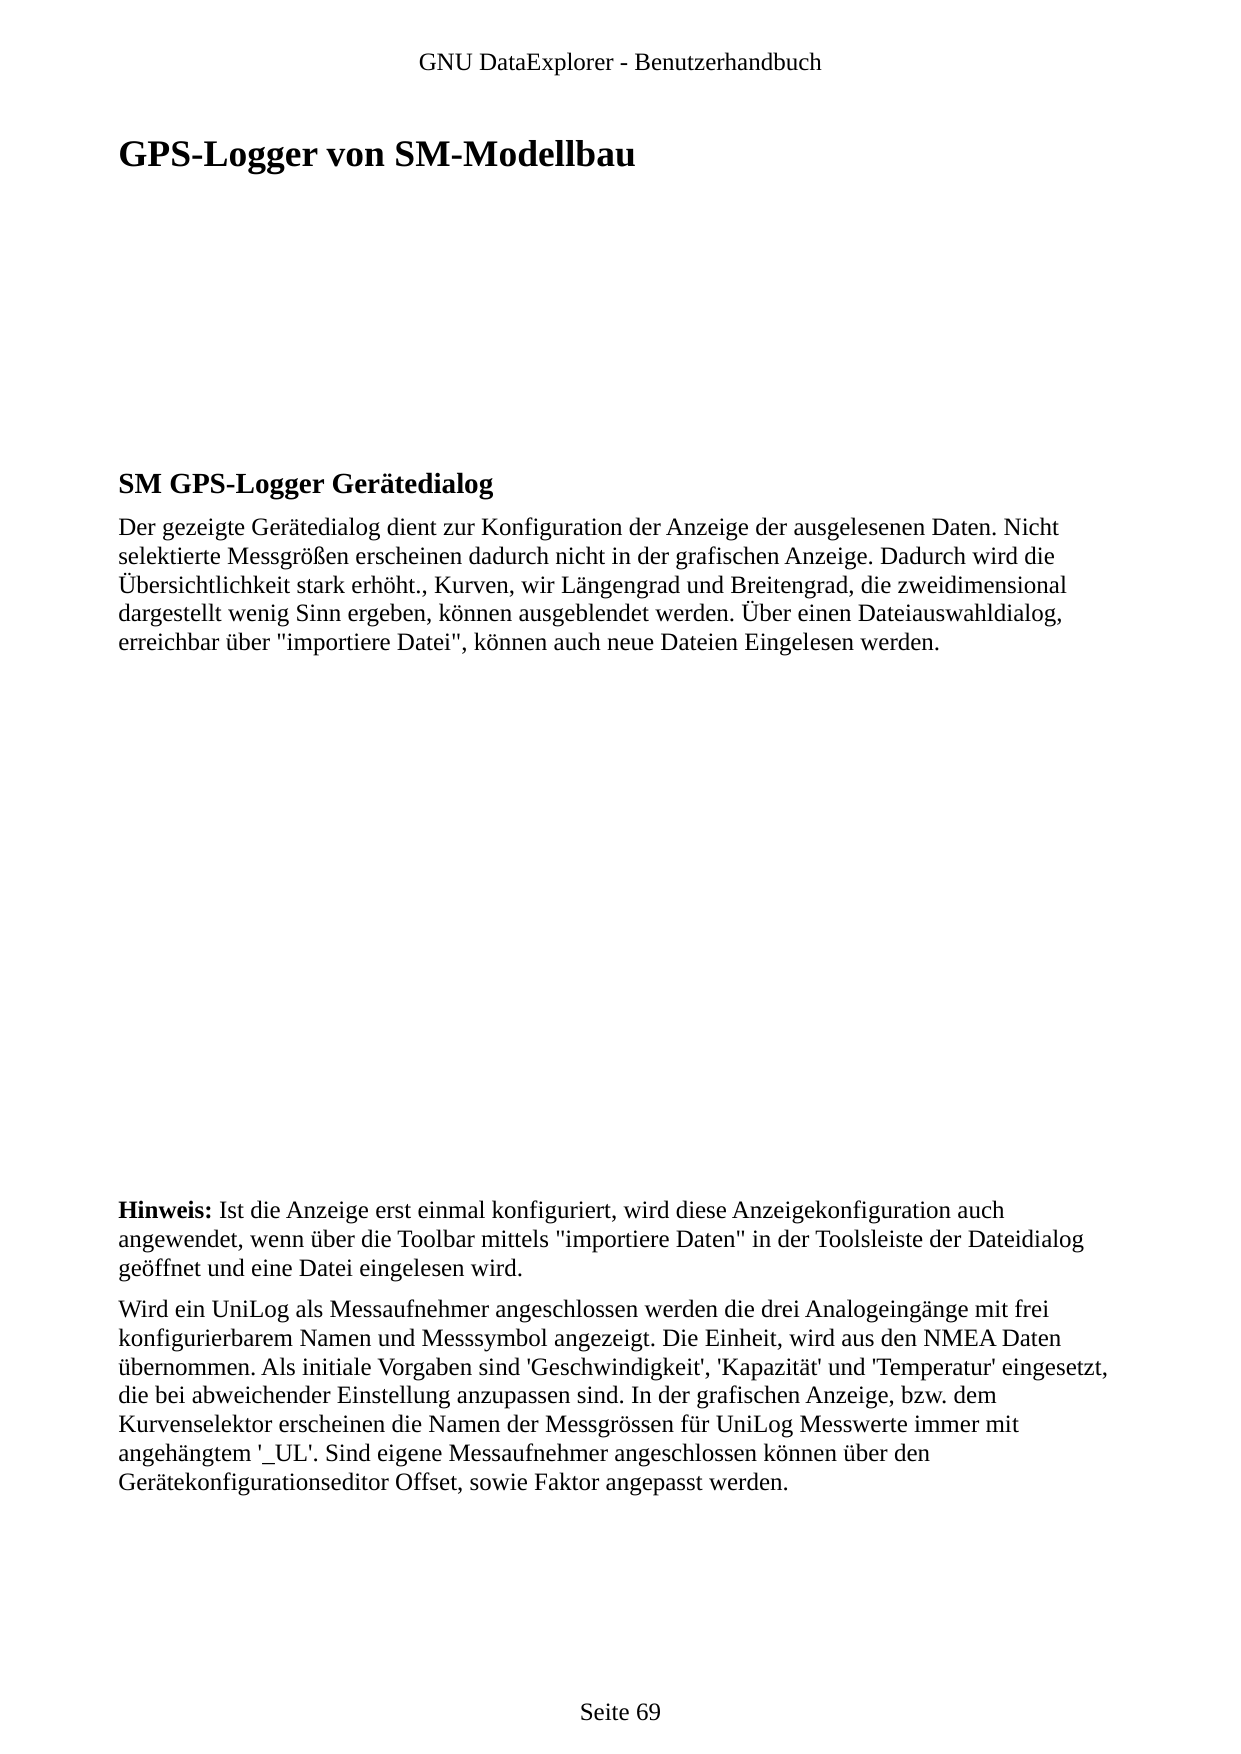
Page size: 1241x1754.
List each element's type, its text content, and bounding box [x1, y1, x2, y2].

subtitle SM GPS-Logger Gerätedialog [118, 466, 1122, 500]
text Hinweis: Ist die Anzeige erst einmal konfiguriert, wird diese Anzeigekonfiguration auch angewendet, wenn über die Toolbar mittels "importiere Daten" in der Toolsleiste der Dateidialog geöffnet und eine Datei eingelesen wird. [118, 1195, 1122, 1282]
subtitle GPS-Logger von SM-Modellbau [118, 131, 1122, 174]
text Wird ein UniLog als Messaufnehmer angeschlossen werden die drei Analogeingänge mit frei konfigurierbarem Namen und Messsymbol angezeigt. Die Einheit, wird aus den NMEA Daten übernommen. Als initiale Vorgaben sind 'Geschwindigkeit', 'Kapazität' und 'Temperatur' eingesetzt, die bei abweichender Einstellung anzupassen sind. In der grafischen Anzeige, bzw. dem Kurvenselektor erscheinen die Namen der Messgrössen für UniLog Messwerte immer mit angehängtem '_UL'. Sind eigene Messaufnehmer angeschlossen können über den Gerätekonfigurationseditor Offset, sowie Faktor angepasst werden. [118, 1294, 1122, 1495]
text Der gezeigte Gerätedialog dient zur Konfiguration der Anzeige der ausgelesenen Daten. Nicht selektierte Messgrößen erscheinen dadurch nicht in der grafischen Anzeige. Dadurch wird die Übersichtlichkeit stark erhöht., Kurven, wir Längengrad und Breitengrad, die zweidimensional dargestellt wenig Sinn ergeben, können ausgeblendet werden. Über einen Dateiauswahldialog, erreichbar über "importiere Datei", können auch neue Dateien Eingelesen werden. [118, 512, 1122, 1183]
